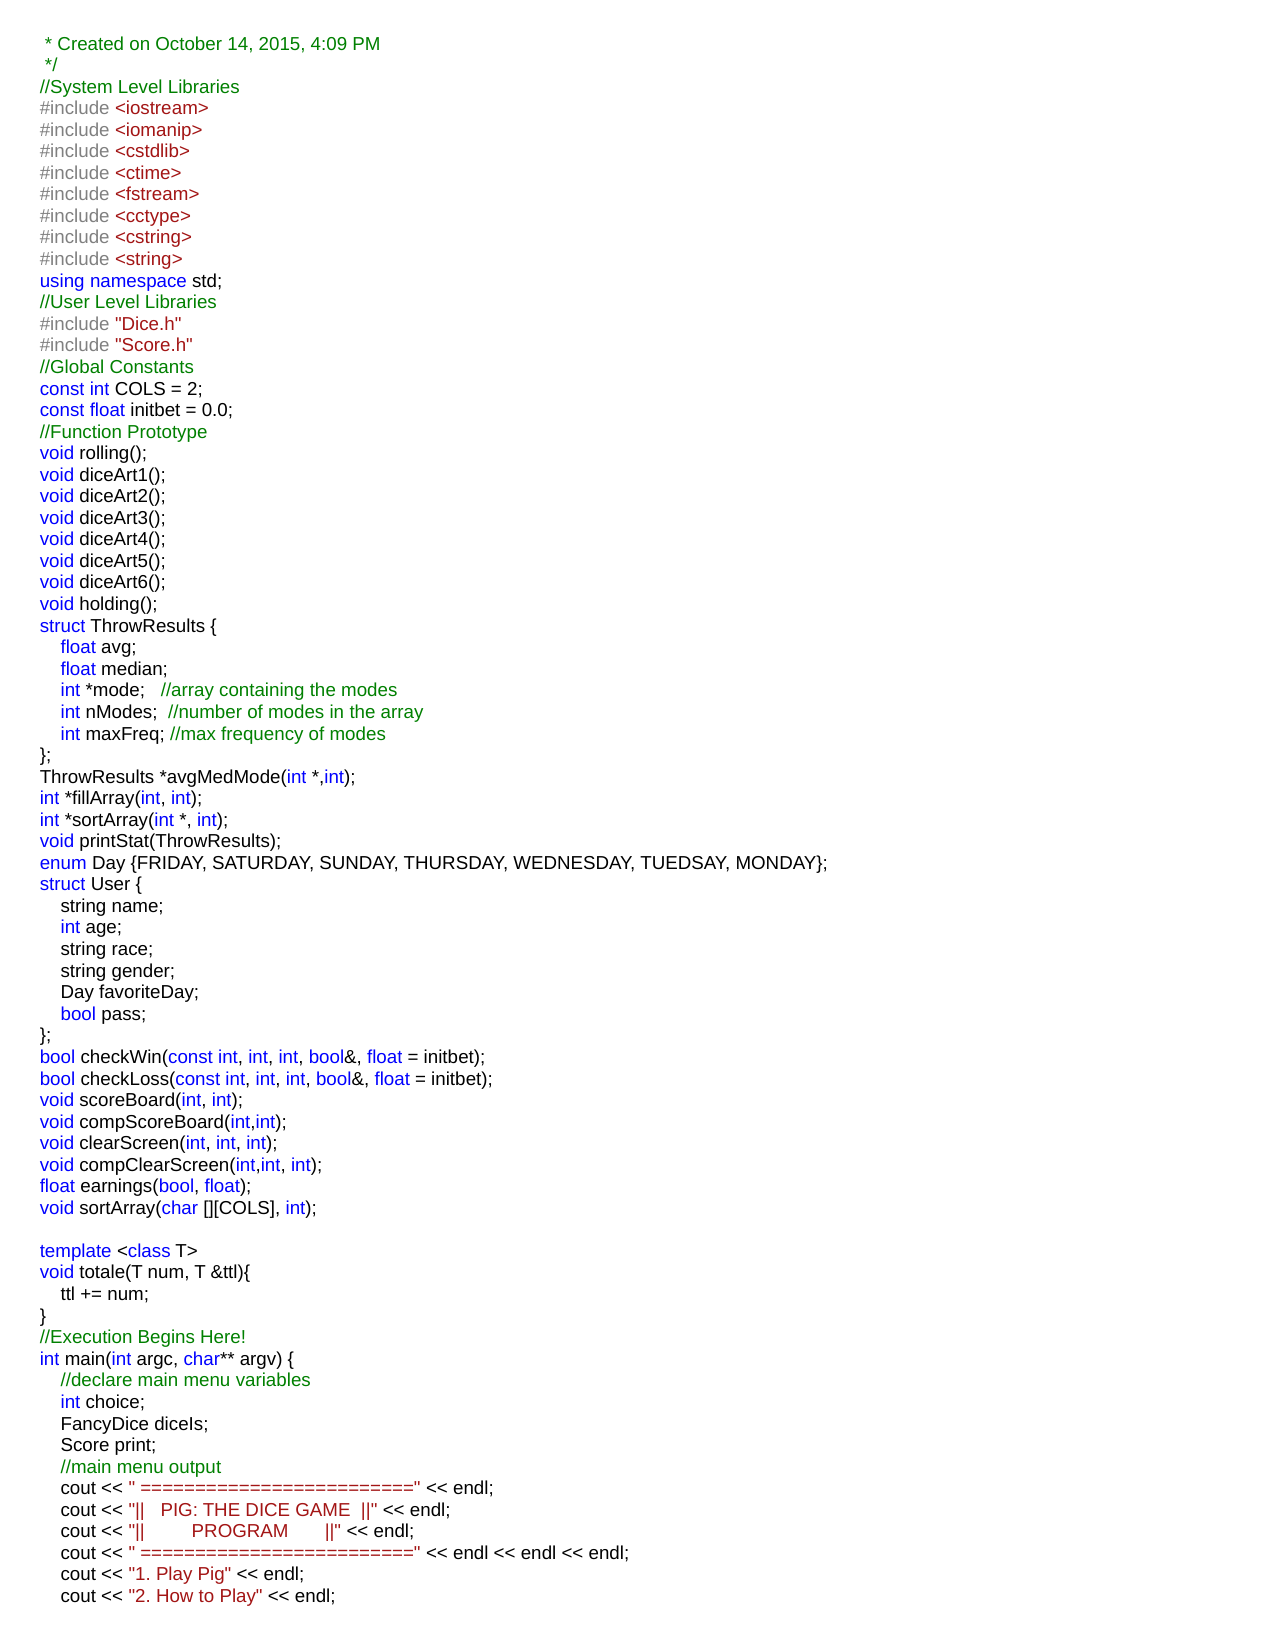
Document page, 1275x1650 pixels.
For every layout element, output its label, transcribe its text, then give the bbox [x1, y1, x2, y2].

text void diceArt1(); [39, 463, 1156, 485]
text #include <string> [39, 248, 1156, 269]
text //Global Constants [39, 356, 1156, 377]
text cout << " =========================" << endl << endl << endl; [39, 1542, 1156, 1563]
text float median; [39, 658, 1156, 679]
text } [39, 1304, 1156, 1326]
text * Created on October 14, 2015, 4:09 PM [39, 32, 1156, 54]
text //declare main menu variables [39, 1369, 1156, 1391]
text cout << "2. How to Play" << endl; [39, 1585, 1156, 1606]
text void totale(T num, T &ttl){ [39, 1261, 1156, 1283]
text FancyDice diceIs; [39, 1412, 1156, 1434]
text void scoreBoard(int, int); [39, 1089, 1156, 1110]
text Score print; [39, 1434, 1156, 1455]
text #include <cctype> [39, 205, 1156, 226]
text #include <ctime> [39, 162, 1156, 183]
text int choice; [39, 1391, 1156, 1412]
text void diceArt3(); [39, 507, 1156, 528]
text void clearScreen(int, int, int); [39, 1132, 1156, 1153]
text cout << " =========================" << endl; [39, 1477, 1156, 1498]
text //Execution Begins Here! [39, 1326, 1156, 1348]
text int *mode; //array containing the modes [39, 679, 1156, 701]
text void sortArray(char [][COLS], int); [39, 1197, 1156, 1218]
text enum Day {FRIDAY, SATURDAY, SUNDAY, THURSDAY, WEDNESDAY, TUEDSAY, MONDAY}; [39, 852, 1156, 873]
text bool checkLoss(const int, int, int, bool&, float = initbet); [39, 1067, 1156, 1089]
text cout << "|| PROGRAM ||" << endl; [39, 1520, 1156, 1542]
text ttl += num; [39, 1283, 1156, 1304]
text int nModes; //number of modes in the array [39, 701, 1156, 722]
text using namespace std; [39, 269, 1156, 291]
text */ [39, 54, 1156, 75]
text #include <cstring> [39, 226, 1156, 248]
text int maxFreq; //max frequency of modes [39, 722, 1156, 744]
text void compScoreBoard(int,int); [39, 1110, 1156, 1132]
text void diceArt4(); [39, 528, 1156, 550]
text struct User { [39, 873, 1156, 895]
text #include <cstdlib> [39, 140, 1156, 162]
text int main(int argc, char** argv) { [39, 1348, 1156, 1369]
text float avg; [39, 636, 1156, 658]
text void diceArt5(); [39, 550, 1156, 571]
text template <class T> [39, 1240, 1156, 1261]
text string race; [39, 938, 1156, 959]
text void rolling(); [39, 442, 1156, 463]
text string gender; [39, 959, 1156, 981]
text }; [39, 744, 1156, 765]
text //main menu output [39, 1455, 1156, 1477]
text Day favoriteDay; [39, 981, 1156, 1003]
text string name; [39, 895, 1156, 916]
text }; [39, 1024, 1156, 1046]
text const int COLS = 2; [39, 377, 1156, 399]
text bool pass; [39, 1003, 1156, 1024]
text void diceArt6(); [39, 571, 1156, 593]
text #include <fstream> [39, 183, 1156, 205]
text int *fillArray(int, int); [39, 787, 1156, 808]
text ThrowResults *avgMedMode(int *,int); [39, 765, 1156, 787]
text struct ThrowResults { [39, 614, 1156, 636]
text int age; [39, 916, 1156, 938]
text void holding(); [39, 593, 1156, 614]
text const float initbet = 0.0; [39, 399, 1156, 420]
text #include "Dice.h" [39, 313, 1156, 334]
text void compClearScreen(int,int, int); [39, 1153, 1156, 1175]
text #include <iomanip> [39, 118, 1156, 140]
text //System Level Libraries [39, 75, 1156, 97]
text #include <iostream> [39, 97, 1156, 118]
text int *sortArray(int *, int); [39, 808, 1156, 830]
text float earnings(bool, float); [39, 1175, 1156, 1197]
text void printStat(ThrowResults); [39, 830, 1156, 852]
text void diceArt2(); [39, 485, 1156, 507]
text #include "Score.h" [39, 334, 1156, 356]
text //Function Prototype [39, 420, 1156, 442]
text bool checkWin(const int, int, int, bool&, float = initbet); [39, 1046, 1156, 1067]
text //User Level Libraries [39, 291, 1156, 313]
text cout << "1. Play Pig" << endl; [39, 1563, 1156, 1585]
text cout << "|| PIG: THE DICE GAME ||" << endl; [39, 1498, 1156, 1520]
